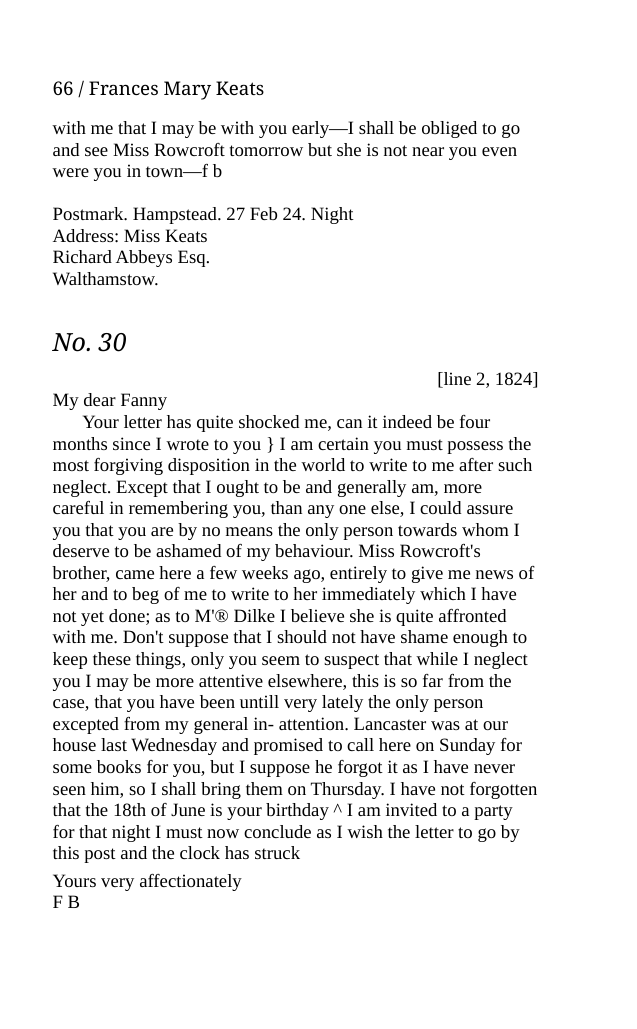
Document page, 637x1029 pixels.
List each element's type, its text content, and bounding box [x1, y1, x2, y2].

text with me that I may be with you early—I shall be obliged to go and see Miss Rowcroft tomorrow but she is not near you even were you in town—f b [52, 117, 538, 182]
subtitle No. 30 [52, 325, 538, 359]
text Postmark. Hampstead. 27 Feb 24. Night [52, 203, 538, 225]
text Address: Miss Keats [52, 225, 538, 246]
text Your letter has quite shocked me, can it indeed be four months since I wrote to you } I am certain you must possess the most forgiving disposition in the world to write to me after such neglect. Except that I ought to be and generally am, more careful in remembering you, than any one else, I could assure you that you are by no means the only person towards whom I deserve to be ashamed of my behaviour. Miss Rowcroft's brother, came here a few weeks ago, entirely to give me news of her and to beg of me to write to her immediately which I have not yet done; as to M'® Dilke I believe she is quite affronted with me. Don't suppose that I should not have shame enough to keep these things, only you seem to suspect that while I neglect you I may be more attentive elsewhere, this is so far from the case, that you have been untill very lately the only person excepted from my general in- attention. Lancaster was at our house last Wednesday and promised to call here on Sunday for some books for you, but I suppose he forgot it as I have never seen him, so I shall bring them on Thursday. I have not forgotten that the 18th of June is your birthday ^ I am invited to a party for that night I must now conclude as I wish the letter to go by this post and the clock has struck [52, 411, 538, 864]
text Richard Abbeys Esq. [52, 246, 538, 268]
text [line 2, 1824] [52, 368, 538, 389]
text F B [52, 891, 538, 913]
text Walthamstow. [52, 268, 538, 289]
text Yours very affectionately [52, 870, 538, 891]
text My dear Fanny [52, 389, 538, 411]
